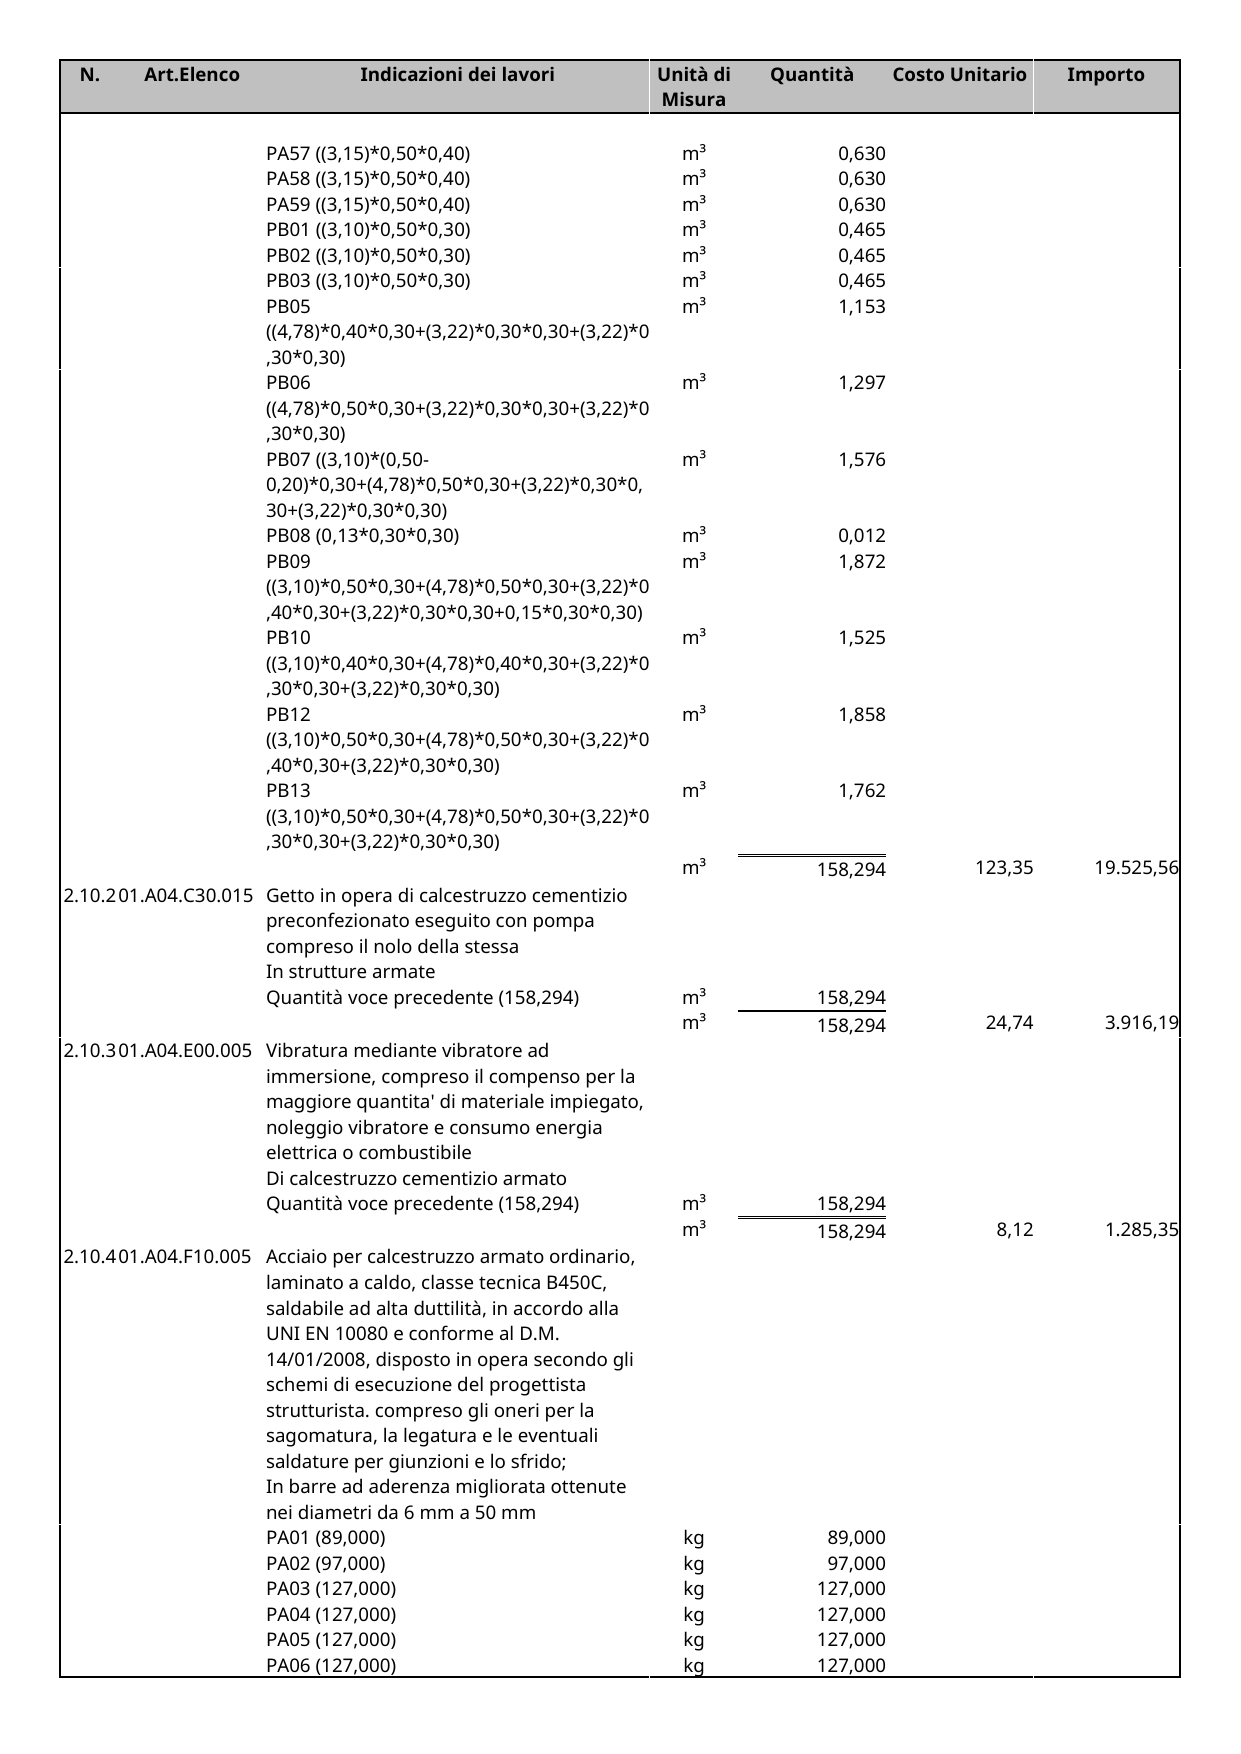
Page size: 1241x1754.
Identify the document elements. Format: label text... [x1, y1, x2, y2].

table_cell [61, 165, 118, 191]
table_cell [886, 165, 1033, 191]
table_cell [886, 1038, 1033, 1191]
table_cell [1034, 548, 1179, 625]
table_cell [1034, 165, 1179, 191]
table_cell PB08 (0,13*0,30*0,30) [266, 523, 649, 548]
table_cell [61, 216, 118, 242]
table_cell m³ [650, 778, 738, 854]
table_cell [118, 1601, 266, 1627]
table_cell [118, 216, 266, 242]
table_cell kg [650, 1652, 738, 1676]
table_cell [61, 268, 118, 293]
table_cell [61, 242, 118, 267]
table_cell [650, 114, 738, 140]
table_cell [886, 1525, 1033, 1550]
table_cell [266, 114, 649, 140]
table_cell [1034, 446, 1179, 523]
table_cell [1034, 778, 1179, 854]
table_cell [886, 1550, 1033, 1576]
table_cell [118, 701, 266, 778]
table_cell [886, 293, 1033, 369]
table_cell [1034, 268, 1179, 293]
table_cell [61, 114, 118, 140]
table_cell [61, 293, 118, 369]
table_cell [738, 882, 886, 984]
table_cell 0,630 [738, 165, 886, 191]
table_cell [118, 1010, 266, 1037]
table_cell [1034, 293, 1179, 369]
table_cell [61, 191, 118, 216]
table_cell [886, 1627, 1033, 1652]
table_cell [118, 370, 266, 446]
table_cell [886, 370, 1033, 446]
table_cell [266, 854, 649, 882]
table_cell [1034, 1525, 1179, 1550]
table_cell [738, 1038, 886, 1191]
table_cell [886, 523, 1033, 548]
table_cell [886, 625, 1033, 701]
table_cell m³ [650, 984, 738, 1010]
table_cell m³ [650, 548, 738, 625]
table_cell PB06 ((4,78)*0,50*0,30+(3,22)*0,30*0,30+(3,22)*0,30*0,30) [266, 370, 649, 446]
table_cell [118, 165, 266, 191]
table_cell [886, 446, 1033, 523]
table_header Costo Unitario [886, 61, 1033, 112]
table_cell [266, 1010, 649, 1037]
table_cell [118, 140, 266, 165]
table_cell [886, 1576, 1033, 1601]
table_header Unità di Misura [650, 61, 738, 112]
table_cell [61, 1576, 118, 1601]
table_cell [266, 1216, 649, 1244]
table_cell [61, 1601, 118, 1627]
table_cell [118, 114, 266, 140]
table_cell 1,297 [738, 370, 886, 446]
table_cell [1034, 242, 1179, 267]
table_cell m³ [650, 854, 738, 882]
table_cell PA04 (127,000) [266, 1601, 649, 1627]
table_cell [118, 1627, 266, 1652]
table_cell kg [650, 1601, 738, 1627]
table_cell 127,000 [738, 1627, 886, 1652]
table_cell [118, 191, 266, 216]
table_cell PB01 ((3,10)*0,50*0,30) [266, 216, 649, 242]
table_cell [886, 548, 1033, 625]
table_cell PA02 (97,000) [266, 1550, 649, 1576]
table_cell [118, 1216, 266, 1244]
table_cell [1034, 701, 1179, 778]
table_cell m³ [650, 446, 738, 523]
table_cell [118, 1191, 266, 1216]
table_cell 2.10.2 [61, 882, 118, 984]
table_cell [738, 114, 886, 140]
table_cell PB02 ((3,10)*0,50*0,30) [266, 242, 649, 267]
table_cell m³ [650, 216, 738, 242]
table_cell 0,012 [738, 523, 886, 548]
table_cell [886, 701, 1033, 778]
table_cell [738, 1244, 886, 1524]
table_cell m³ [650, 523, 738, 548]
table_cell [1034, 984, 1179, 1010]
table_cell [1034, 1601, 1179, 1627]
table_cell m³ [650, 242, 738, 267]
table_cell [118, 548, 266, 625]
table_cell Acciaio per calcestruzzo armato ordinario, laminato a caldo, classe tecnica B450C, saldabile ad alta duttilità, in accordo alla UNI EN 10080 e conforme al D.M. 14/01/2008, disposto in opera secondo gli schemi di esecuzione del progettista strutturista. compreso gli oneri per la sagomatura, la legatura e le eventuali saldature per giunzioni e lo sfrido; In barre ad aderenza migliorata ottenute nei diametri da 6 mm a 50 mm [266, 1244, 649, 1524]
table_cell 24,74 [886, 1010, 1033, 1037]
table_cell PA05 (127,000) [266, 1627, 649, 1652]
table_cell [118, 1576, 266, 1601]
table_cell PA59 ((3,15)*0,50*0,40) [266, 191, 649, 216]
table_cell m³ [650, 268, 738, 293]
table_cell [61, 370, 118, 446]
table_cell 127,000 [738, 1601, 886, 1627]
table_cell 0,630 [738, 140, 886, 165]
table_cell 1,525 [738, 625, 886, 701]
table_cell [118, 523, 266, 548]
table_cell PB07 ((3,10)*(0,50-0,20)*0,30+(4,78)*0,50*0,30+(3,22)*0,30*0,30+(3,22)*0,30*0,30) [266, 446, 649, 523]
table_cell [118, 1525, 266, 1550]
table_cell PA58 ((3,15)*0,50*0,40) [266, 165, 649, 191]
table_cell [1034, 1576, 1179, 1601]
table_header Quantità [738, 61, 886, 112]
table_cell [1034, 882, 1179, 984]
table_cell [1034, 216, 1179, 242]
table_cell [1034, 1652, 1179, 1676]
table_cell [886, 216, 1033, 242]
table_cell 01.A04.F10.005 [118, 1244, 266, 1524]
table_cell [886, 191, 1033, 216]
table_cell [118, 268, 266, 293]
table_cell [61, 854, 118, 882]
table_cell m³ [650, 370, 738, 446]
table_cell [1034, 1627, 1179, 1652]
table_cell [1034, 1244, 1179, 1524]
table_cell [118, 293, 266, 369]
table_cell 1.285,35 [1034, 1216, 1179, 1244]
table_cell 89,000 [738, 1525, 886, 1550]
table_cell [1034, 370, 1179, 446]
table_cell 3.916,19 [1034, 1010, 1179, 1037]
table_cell kg [650, 1550, 738, 1576]
table_cell [886, 1191, 1033, 1216]
table_header Indicazioni dei lavori [266, 61, 649, 112]
table_cell [118, 854, 266, 882]
table_cell [118, 984, 266, 1010]
table_cell 1,576 [738, 446, 886, 523]
table_cell PB13 ((3,10)*0,50*0,30+(4,78)*0,50*0,30+(3,22)*0,30*0,30+(3,22)*0,30*0,30) [266, 778, 649, 854]
table_cell 8,12 [886, 1216, 1033, 1244]
table_cell [886, 1601, 1033, 1627]
table_cell kg [650, 1627, 738, 1652]
table_cell kg [650, 1576, 738, 1601]
table_cell 158,294 [738, 1012, 886, 1037]
table_cell Getto in opera di calcestruzzo cementizio preconfezionato eseguito con pompa compreso il nolo della stessa In strutture armate [266, 882, 649, 984]
table_cell [650, 1038, 738, 1191]
table_cell [61, 984, 118, 1010]
table_cell 2.10.3 [61, 1038, 118, 1191]
table_cell [61, 701, 118, 778]
table_cell [118, 1652, 266, 1676]
table_cell [886, 1652, 1033, 1676]
table_cell 158,294 [738, 984, 886, 1010]
table_cell PA06 (127,000) [266, 1652, 649, 1676]
table_cell kg [650, 1525, 738, 1550]
table_cell 158,294 [738, 857, 886, 882]
table_cell Quantità voce precedente (158,294) [266, 1191, 649, 1216]
table_cell m³ [650, 165, 738, 191]
table_cell m³ [650, 1191, 738, 1216]
table_cell 01.A04.C30.015 [118, 882, 266, 984]
table_cell [61, 1550, 118, 1576]
table_cell PA01 (89,000) [266, 1525, 649, 1550]
table_cell [1034, 114, 1179, 140]
table_cell [61, 1525, 118, 1550]
table_cell 158,294 [738, 1191, 886, 1216]
table_header Art.Elenco [118, 61, 266, 112]
table_cell [1034, 625, 1179, 701]
table_cell 158,294 [738, 1219, 886, 1244]
table_cell 0,465 [738, 242, 886, 267]
table_cell [61, 1627, 118, 1652]
table_header Importo [1034, 61, 1179, 112]
table_cell PB10 ((3,10)*0,40*0,30+(4,78)*0,40*0,30+(3,22)*0,30*0,30+(3,22)*0,30*0,30) [266, 625, 649, 701]
table_cell m³ [650, 1010, 738, 1037]
table_cell [61, 446, 118, 523]
table_cell [118, 625, 266, 701]
table_cell 1,872 [738, 548, 886, 625]
table_cell PA57 ((3,15)*0,50*0,40) [266, 140, 649, 165]
table_cell [886, 1244, 1033, 1524]
table_cell [1034, 1038, 1179, 1191]
table_cell 127,000 [738, 1652, 886, 1676]
table_cell m³ [650, 701, 738, 778]
table_cell [61, 778, 118, 854]
table_cell PB03 ((3,10)*0,50*0,30) [266, 268, 649, 293]
table_cell [118, 778, 266, 854]
table_header N. [61, 61, 118, 112]
table_cell [886, 882, 1033, 984]
table_cell [1034, 1191, 1179, 1216]
table_cell [886, 268, 1033, 293]
table_cell PB12 ((3,10)*0,50*0,30+(4,78)*0,50*0,30+(3,22)*0,40*0,30+(3,22)*0,30*0,30) [266, 701, 649, 778]
table_cell m³ [650, 1216, 738, 1244]
table_cell 97,000 [738, 1550, 886, 1576]
table_cell [1034, 191, 1179, 216]
table_cell 19.525,56 [1034, 854, 1179, 882]
table_cell 0,630 [738, 191, 886, 216]
table_cell [61, 1010, 118, 1037]
table_cell [1034, 523, 1179, 548]
table_cell m³ [650, 625, 738, 701]
table_cell [886, 778, 1033, 854]
table_cell [61, 548, 118, 625]
table_cell [886, 984, 1033, 1010]
table_cell [118, 446, 266, 523]
table_cell [61, 625, 118, 701]
table_cell 0,465 [738, 268, 886, 293]
table_cell Quantità voce precedente (158,294) [266, 984, 649, 1010]
table_cell 1,153 [738, 293, 886, 369]
table_cell PA03 (127,000) [266, 1576, 649, 1601]
table_cell Vibratura mediante vibratore ad immersione, compreso il compenso per la maggiore quantita' di materiale impiegato, noleggio vibratore e consumo energia elettrica o combustibile Di calcestruzzo cementizio armato [266, 1038, 649, 1191]
table_cell PB09 ((3,10)*0,50*0,30+(4,78)*0,50*0,30+(3,22)*0,40*0,30+(3,22)*0,30*0,30+0,15*0,30*0,30) [266, 548, 649, 625]
table_cell 127,000 [738, 1576, 886, 1601]
table_cell [650, 882, 738, 984]
table_cell 1,762 [738, 778, 886, 854]
table_cell m³ [650, 140, 738, 165]
table_cell [118, 242, 266, 267]
table_cell m³ [650, 293, 738, 369]
table_cell [886, 242, 1033, 267]
table_cell [1034, 140, 1179, 165]
table_cell [1034, 1550, 1179, 1576]
table_cell PB05 ((4,78)*0,40*0,30+(3,22)*0,30*0,30+(3,22)*0,30*0,30) [266, 293, 649, 369]
table_cell [61, 1191, 118, 1216]
table_cell [886, 140, 1033, 165]
table_cell m³ [650, 191, 738, 216]
table_cell 1,858 [738, 701, 886, 778]
table_cell [118, 1550, 266, 1576]
table_cell [61, 1216, 118, 1244]
table_cell 123,35 [886, 854, 1033, 882]
table_cell [61, 523, 118, 548]
table_cell [886, 114, 1033, 140]
table_cell [61, 140, 118, 165]
table_cell [61, 1652, 118, 1676]
table_cell 2.10.4 [61, 1244, 118, 1524]
table_cell 0,465 [738, 216, 886, 242]
table_cell 01.A04.E00.005 [118, 1038, 266, 1191]
table_cell [650, 1244, 738, 1524]
